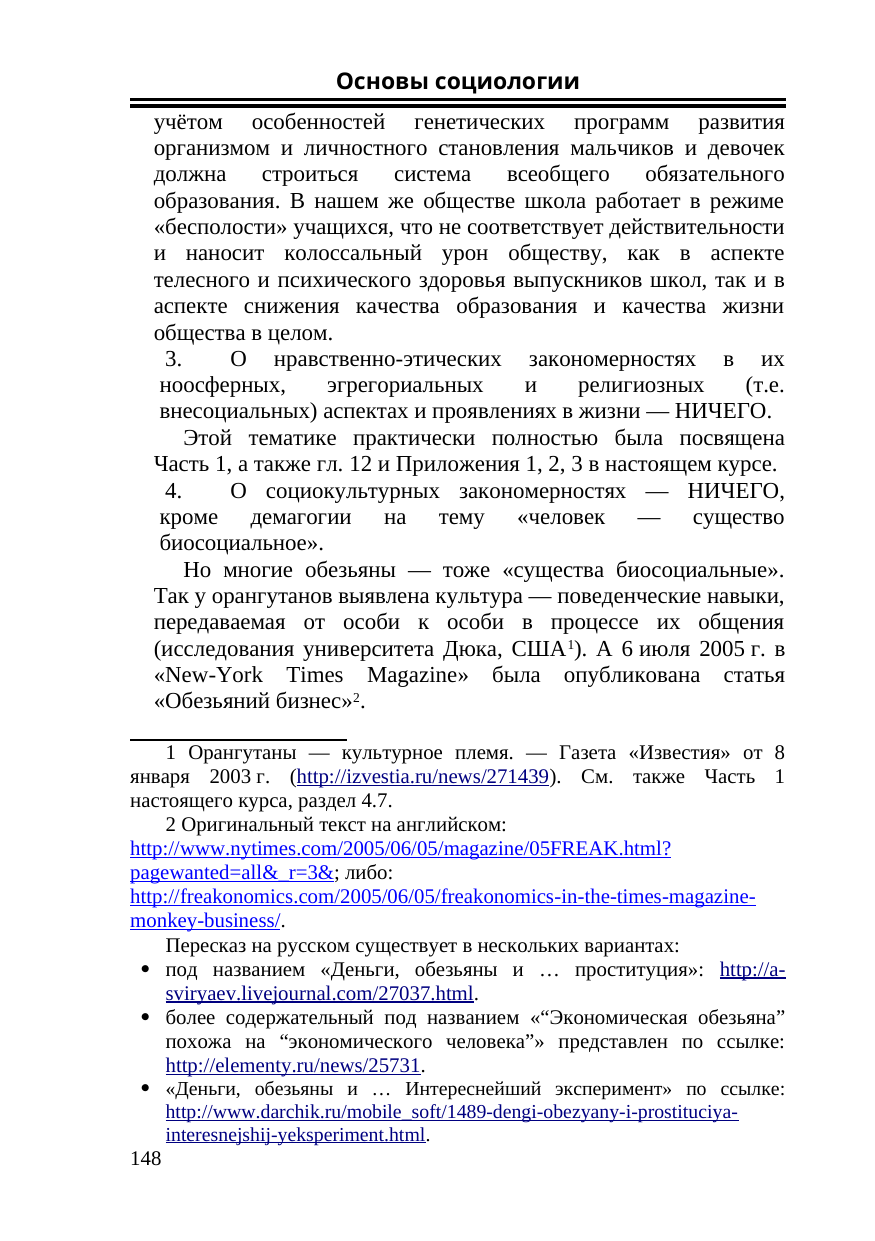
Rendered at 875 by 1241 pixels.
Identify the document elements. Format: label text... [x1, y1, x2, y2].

text http://www.nytimes.com/2005/06/05/magazine/05FREAK.html?pagewanted=all&_r=3&; либо: [130, 836, 786, 884]
list О социокультурных закономерностях — НИЧЕГО, кроме демагогии на тему «человек — существо биосоциальное». [159, 477, 786, 556]
list «Деньги, обезьяны и … Интереснейший эксперимент» по ссылке: http://www.darchik.ru/mobile_soft/1489-dengi-obezyany-i-prostituciya-interesnejshij-yeksperiment.html. [142, 1077, 786, 1145]
text учётом особенностей генетических программ развития организмом и личностного становления мальчиков и девочек должна строиться система всеобщего обязательного образования. В нашем же обществе школа работает в режиме «бесполости» учащихся, что не соответствует действительности и наносит колоссальный урон обществу, как в аспекте телесного и психического здоровья выпускников школ, так и в аспекте снижения качества образования и качества жизни общества в целом. [153, 108, 786, 345]
text Этой тематике практически полностью была посвящена Часть 1, а также гл. 12 и Приложения 1, 2, 3 в настоящем курсе. [153, 424, 786, 477]
text Оригинальный текст на английском: [130, 812, 786, 836]
text Но многие обезьяны — тоже «существа биосоциальные». Так у орангутанов выявлена культура — поведенческие навыки, передаваемая от особи к особи в процессе их общения (исследования университета Дюка, США). А 6 июля 2005 г. в «New-York Times Magazine» была опубликована статья «Обезьяний бизнес». [153, 556, 786, 714]
text http://freakonomics.com/2005/06/05/freakonomics-in-the-times-magazine-monkey-business/. [130, 884, 786, 932]
list О нравственно-этических закономерностях в их ноосферных, эгрегориальных и религиозных (т.е. внесоциальных) аспектах и проявлениях в жизни — НИЧЕГО. [159, 345, 786, 424]
text Орангутаны — культурное племя. — Газета «Известия» от 8 января 2003 г. (http://izvestia.ru/news/271439). См. также Часть 1 настоящего курса, раздел 4.7. [130, 740, 786, 812]
list под названием «Деньги, обезьяны и … проституция»: http://a-sviryaev.livejournal.com/27037.html. [142, 957, 786, 1005]
list более содержательный под названием «“Экономическая обезьяна” похожа на “экономического человека”» представлен по ссылке: http://elementy.ru/news/25731. [142, 1005, 786, 1077]
text Пересказ на русском существует в нескольких вариантах: [130, 932, 786, 957]
